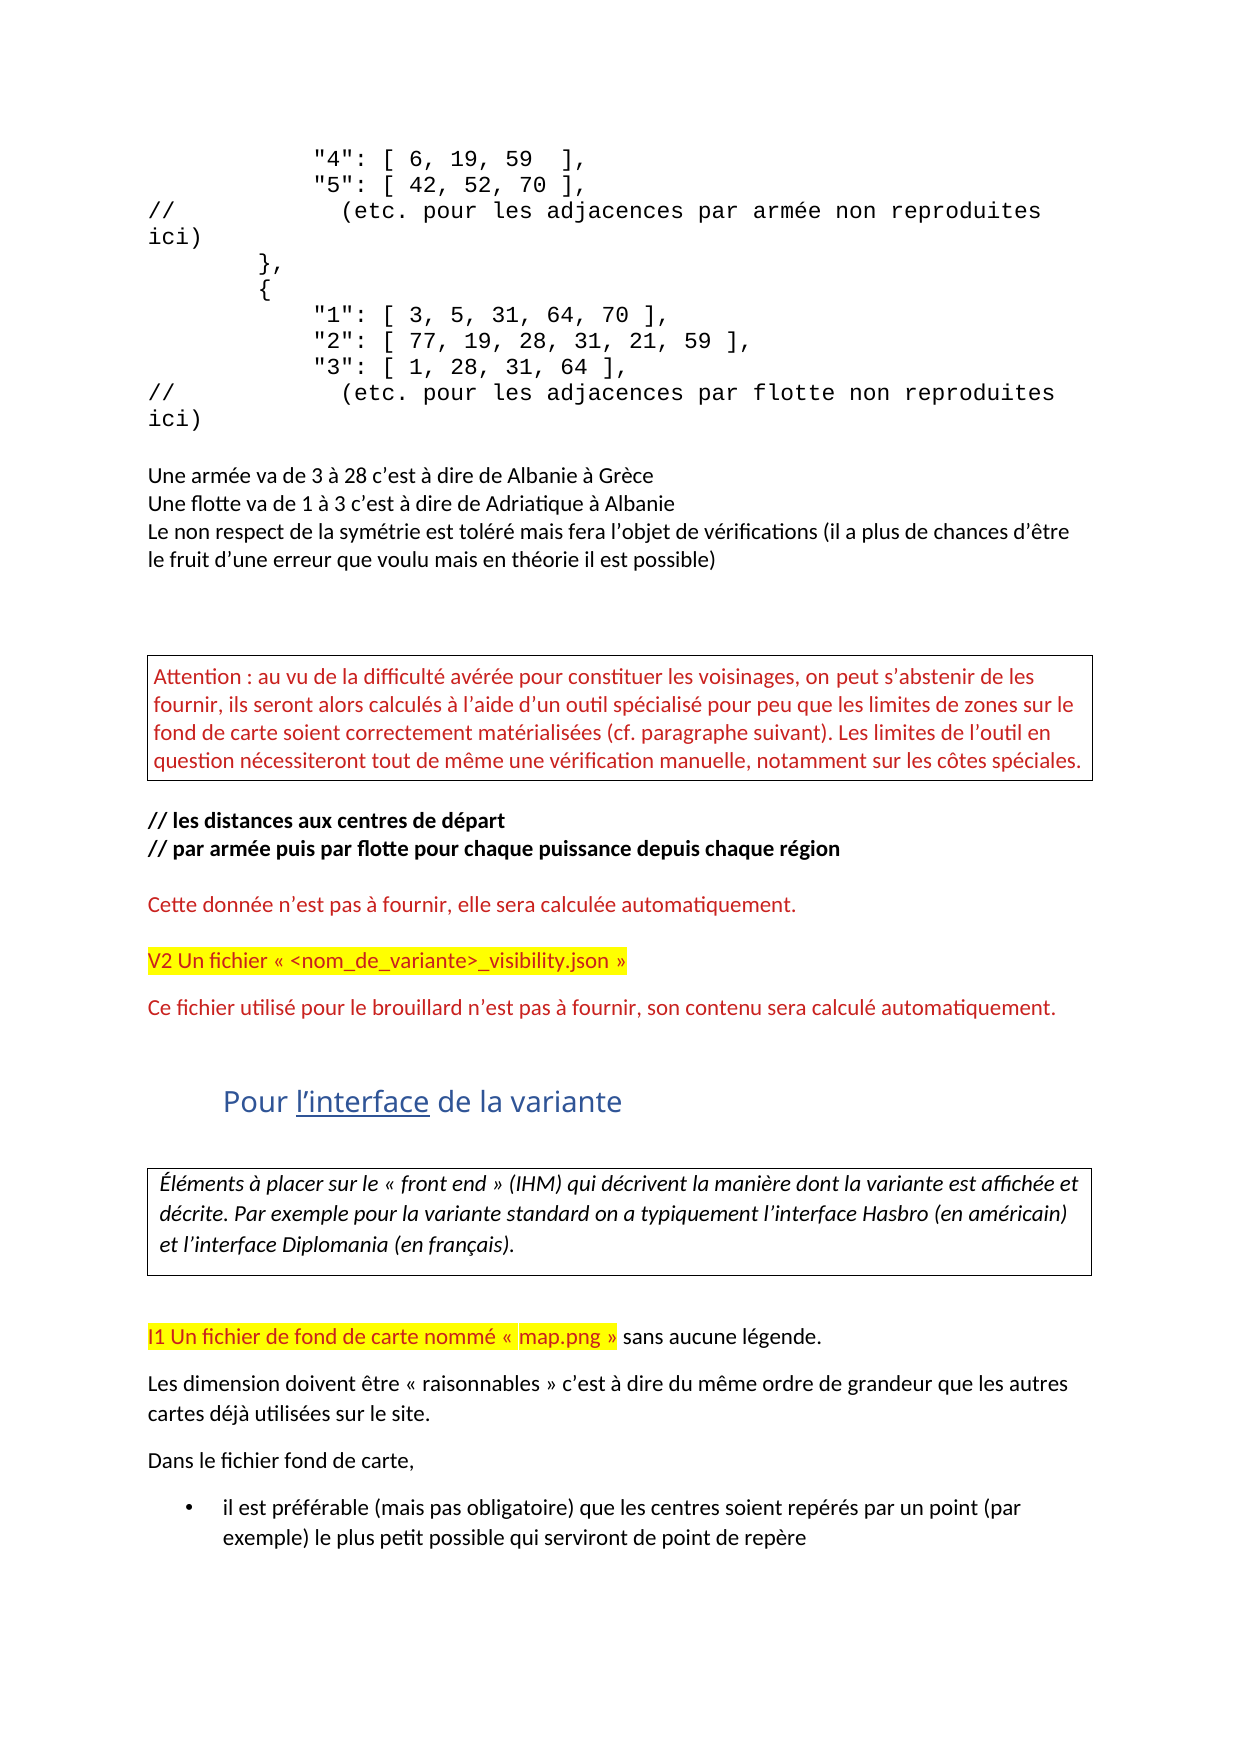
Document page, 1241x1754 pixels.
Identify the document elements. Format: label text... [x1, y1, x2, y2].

text Les dimension doivent être « raisonnables » c’est à dire du même ordre de grandeur que les autres cartes déjà utilisées sur le site. [148, 1369, 1093, 1427]
table_header Éléments à placer sur le « front end » (IHM) qui décrivent la manière dont la variante est affichée et décrite. Par exemple pour la variante standard on a typiquement l’interface Hasbro (en américain) et l’interface Diplomania (en français). [148, 1169, 1091, 1274]
text }, [148, 251, 1093, 277]
text Une flotte va de 1 à 3 c’est à dire de Adriatique à Albanie [148, 489, 1093, 517]
table_header Attention : au vu de la difficulté avérée pour constituer les voisinages, on peut s’abstenir de les fournir, ils seront alors calculés à l’aide d’un outil spécialisé pour peu que les limites de zones sur le fond de carte soient correctement matérialisées (cf. paragraphe suivant). Les limites de l’outil en question nécessiteront tout de même une vérification manuelle, notamment sur les côtes spéciales. [148, 656, 1092, 779]
text { [148, 277, 1093, 303]
text Ce fichier utilisé pour le brouillard n’est pas à fournir, son contenu sera calculé automatiquement. [148, 993, 1093, 1022]
text "5": [ 42, 52, 70 ], [148, 173, 1093, 199]
text // les distances aux centres de départ [148, 807, 1093, 834]
text Dans le fichier fond de carte, [148, 1446, 1093, 1474]
list il est préférable (mais pas obligatoire) que les centres soient repérés par un point (par exemple) le plus petit possible qui serviront de point de repère [185, 1493, 1093, 1551]
text // (etc. pour les adjacences par armée non reproduites ici) [148, 199, 1093, 251]
text "4": [ 6, 19, 59 ], [148, 148, 1093, 173]
text // (etc. pour les adjacences par flotte non reproduites ici) [148, 381, 1093, 433]
text I1 Un fichier de fond de carte nommé « map.png » sans aucune légende. [148, 1322, 1093, 1350]
text V2 Un fichier « <nom_de_variante>_visibility.json » [148, 947, 1093, 975]
text "2": [ 77, 19, 28, 31, 21, 59 ], [148, 329, 1093, 355]
text // par armée puis par flotte pour chaque puissance depuis chaque région [148, 834, 1093, 863]
text Une armée va de 3 à 28 c’est à dire de Albanie à Grèce [148, 461, 1093, 489]
text Cette donnée n’est pas à fournir, elle sera calculée automatiquement. [148, 891, 1093, 919]
text "3": [ 1, 28, 31, 64 ], [148, 355, 1093, 381]
text Le non respect de la symétrie est toléré mais fera l’objet de vérifications (il a plus de chances d’être le fruit d’une erreur que voulu mais en théorie il est possible) [148, 517, 1093, 573]
text "1": [ 3, 5, 31, 64, 70 ], [148, 303, 1093, 329]
subtitle Pour l’interface de la variante [185, 1082, 1093, 1121]
